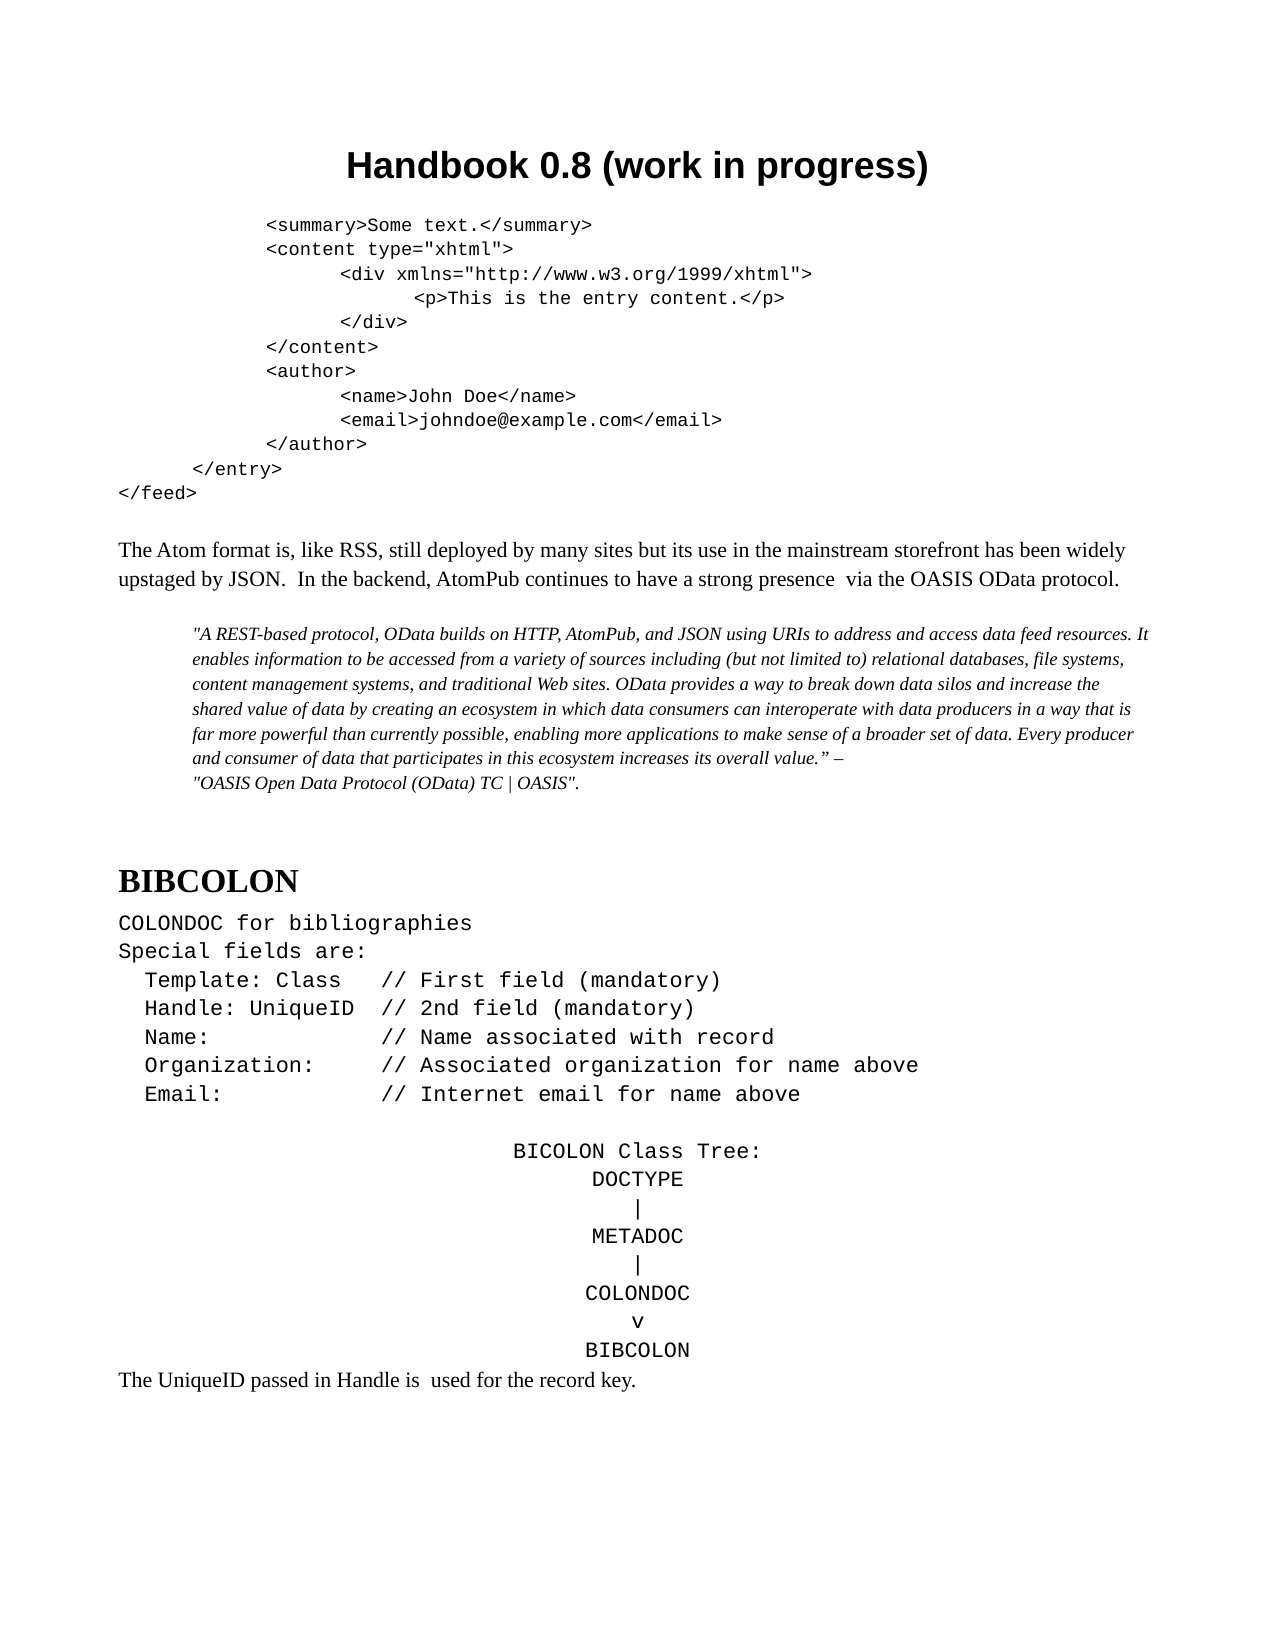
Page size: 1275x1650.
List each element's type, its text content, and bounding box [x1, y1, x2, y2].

text <div xmlns="http://www.w3.org/1999/xhtml"> [118, 264, 1157, 286]
text <name>John Doe</name> [118, 386, 1157, 408]
text The Atom format is, like RSS, still deployed by many sites but its use in the mainstream storefront has been widely upstaged by JSON. In the backend, AtomPub continues to have a strong presence via the OASIS OData protocol. [118, 537, 1157, 591]
text </content> [118, 338, 1157, 359]
text <summary>Some text.</summary> [118, 216, 1157, 237]
text <content type="xhtml"> [118, 240, 1157, 261]
text </entry> [118, 459, 1157, 481]
text <email>johndoe@example.com</email> [118, 411, 1157, 432]
text </author> [118, 435, 1157, 456]
text BICOLON Class Tree: [118, 1140, 1157, 1165]
subtitle BIBCOLON [118, 861, 1157, 900]
text | [118, 1197, 1157, 1222]
text <p>This is the entry content.</p> [118, 289, 1157, 310]
text DOCTYPE [118, 1168, 1157, 1193]
text COLONDOC for bibliographies [118, 912, 1157, 937]
text Name: // Name associated with record [118, 1026, 1157, 1051]
text Special fields are: [118, 941, 1157, 966]
text Handle: UniqueID // 2nd field (mandatory) [118, 998, 1157, 1022]
text Organization: // Associated organization for name above [118, 1054, 1157, 1079]
text The UniqueID passed in Handle is used for the record key. [118, 1367, 1157, 1393]
text <author> [118, 362, 1157, 383]
text Email: // Internet email for name above [118, 1083, 1157, 1108]
text METADOC [118, 1225, 1157, 1250]
text COLONDOC [118, 1282, 1157, 1307]
text </feed> [118, 484, 1157, 505]
text </div> [118, 313, 1157, 334]
text "A REST-based protocol, OData builds on HTTP, AtomPub, and JSON using URIs to address and access data feed resources. It enables information to be accessed from a variety of sources including (but not limited to) relational databases, file systems, content management systems, and traditional Web sites. OData provides a way to break down data silos and increase the shared value of data by creating an ecosystem in which data consumers can interoperate with data producers in a way that is far more powerful than currently possible, enabling more applications to make sense of a broader set of data. Every producer and consumer of data that participates in this ecosystem increases its overall value.” – [192, 623, 1157, 769]
text BIBCOLON [118, 1339, 1157, 1364]
text "OASIS Open Data Protocol (OData) TC | OASIS". [192, 772, 1157, 793]
text | [118, 1254, 1157, 1278]
text v [118, 1311, 1157, 1335]
text Template: Class // First field (mandatory) [118, 969, 1157, 994]
